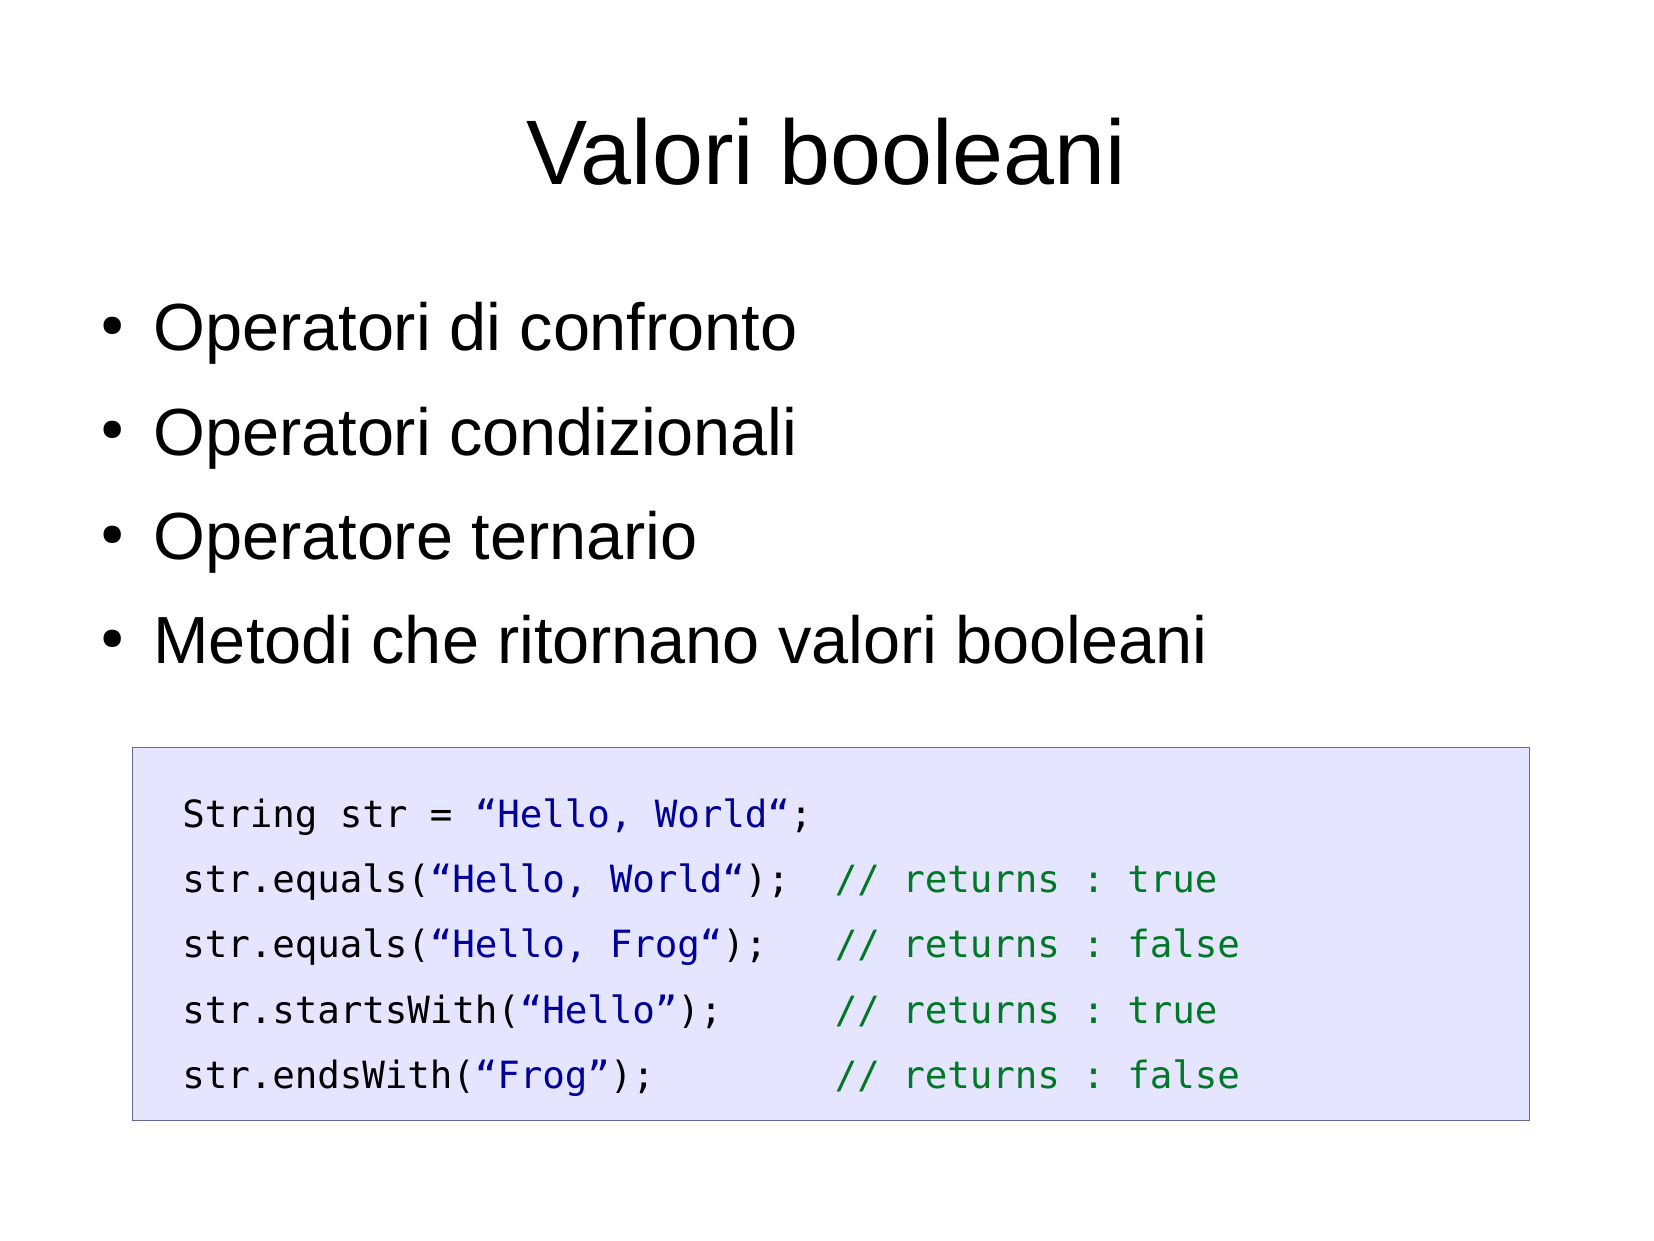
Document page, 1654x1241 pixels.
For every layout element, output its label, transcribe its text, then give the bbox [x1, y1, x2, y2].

title Valori booleani [82, 49, 1571, 257]
text_box String str = “Hello, World“; str.equals(“Hello, World“); // returns : true str.equals(“Hello, Frog“); // returns : false str.startsWith(“Hello”); // returns : true str.endsWith(“Frog”); // returns : false [132, 747, 1530, 1121]
list Operatori di confronto Operatori condizionali Operatore ternario Metodi che ritornano valori booleani [82, 290, 1571, 1010]
